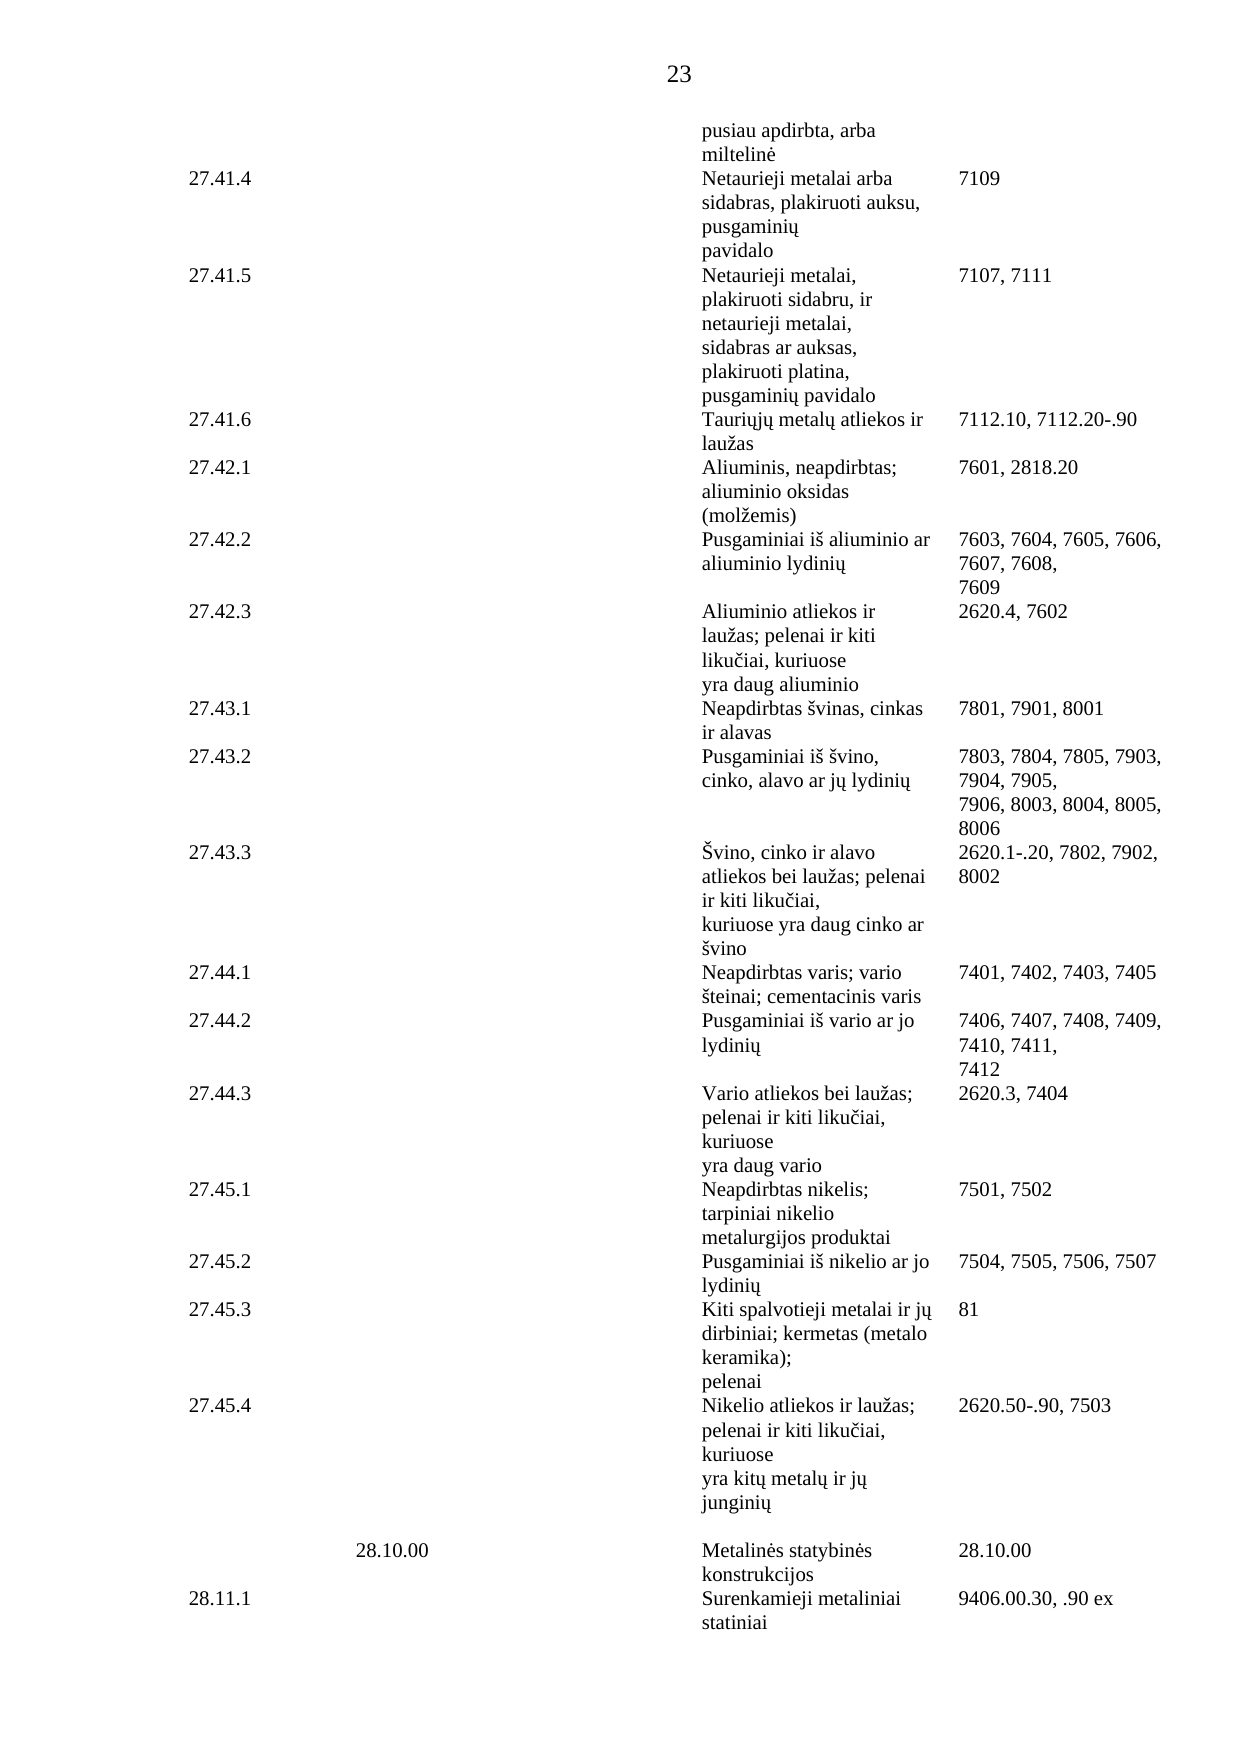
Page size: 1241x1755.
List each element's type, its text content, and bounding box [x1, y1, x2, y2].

table_cell [177, 672, 344, 696]
table_cell [344, 1514, 690, 1538]
table_cell 2620.3, 7404 [947, 1081, 1204, 1153]
table_cell Vario atliekos bei laužas; pelenai ir kiti likučiai, kuriuose [690, 1081, 947, 1153]
table_cell [177, 335, 344, 407]
table_cell [177, 1514, 344, 1538]
table_cell 2620.50-.90, 7503 [947, 1394, 1204, 1466]
table_cell [344, 166, 690, 238]
table_cell [344, 1369, 690, 1393]
table_cell [690, 1514, 947, 1538]
table_cell yra kitų metalų ir jų junginių [690, 1466, 947, 1514]
table_cell [177, 239, 344, 262]
table_cell [947, 672, 1204, 696]
table_cell 7401, 7402, 7403, 7405 [947, 960, 1204, 1008]
table_cell 27.42.1 [177, 455, 344, 527]
table_cell [947, 912, 1204, 960]
table_cell [344, 527, 690, 575]
table_cell Netaurieji metalai, plakiruoti sidabru, ir netaurieji metalai, [690, 263, 947, 335]
table_cell [344, 575, 690, 599]
table_cell 27.42.2 [177, 527, 344, 575]
table_cell 27.45.4 [177, 1394, 344, 1466]
table_cell 28.10.00 [947, 1538, 1204, 1586]
table_cell pelenai [690, 1369, 947, 1393]
table_cell [344, 239, 690, 262]
table_cell [344, 1394, 690, 1466]
table_cell Netaurieji metalai arba sidabras, plakiruoti auksu, pusgaminių [690, 166, 947, 238]
table_cell Neapdirbtas varis; vario šteinai; cementacinis varis [690, 960, 947, 1008]
table_cell [344, 1466, 690, 1514]
table_cell [177, 792, 344, 840]
table_cell Pusgaminiai iš švino, cinko, alavo ar jų lydinių [690, 744, 947, 792]
table_cell 7109 [947, 166, 1204, 238]
table_cell 27.44.2 [177, 1009, 344, 1057]
table_cell [690, 792, 947, 840]
table_cell [344, 1177, 690, 1249]
table_cell 27.45.2 [177, 1249, 344, 1297]
table_cell kuriuose yra daug cinko ar švino [690, 912, 947, 960]
table_cell 27.42.3 [177, 599, 344, 672]
table_cell sidabras ar auksas, plakiruoti platina, pusgaminių pavidalo [690, 335, 947, 407]
table_cell 27.41.6 [177, 407, 344, 455]
table_cell 28.10.00 [344, 1538, 690, 1586]
table_cell [344, 335, 690, 407]
table_cell pavidalo [690, 239, 947, 262]
table_cell 2620.1-.20, 7802, 7902, 8002 [947, 840, 1204, 912]
table_cell [177, 1369, 344, 1393]
table_cell [344, 1081, 690, 1153]
table_cell [344, 1249, 690, 1297]
table_cell 7107, 7111 [947, 263, 1204, 335]
table_cell [344, 696, 690, 744]
table_cell yra daug vario [690, 1153, 947, 1177]
table_cell [947, 1514, 1204, 1538]
table_cell Surenkamieji metaliniai statiniai [690, 1586, 947, 1634]
table_cell [947, 1153, 1204, 1177]
table_cell [177, 912, 344, 960]
table_cell [947, 118, 1204, 166]
table_cell 7406, 7407, 7408, 7409, 7410, 7411, [947, 1009, 1204, 1057]
table_cell 27.45.1 [177, 1177, 344, 1249]
table_cell [177, 1538, 344, 1586]
table_cell pusiau apdirbta, arba miltelinė [690, 118, 947, 166]
table_cell [690, 575, 947, 599]
table_cell 27.45.3 [177, 1297, 344, 1369]
table_cell [344, 118, 690, 166]
table_cell 2620.4, 7602 [947, 599, 1204, 672]
table_cell 28.11.1 [177, 1586, 344, 1634]
table_cell Aliuminis, neapdirbtas; aliuminio oksidas (molžemis) [690, 455, 947, 527]
table_cell [947, 1369, 1204, 1393]
table_cell [344, 960, 690, 1008]
table_cell Pusgaminiai iš vario ar jo lydinių [690, 1009, 947, 1057]
table_cell Kiti spalvotieji metalai ir jų dirbiniai; kermetas (metalo keramika); [690, 1297, 947, 1369]
table_cell 27.43.2 [177, 744, 344, 792]
table_cell [177, 1466, 344, 1514]
table_cell [690, 1057, 947, 1081]
table_cell [177, 118, 344, 166]
table_cell [344, 672, 690, 696]
table_cell [947, 239, 1204, 262]
table_cell 7504, 7505, 7506, 7507 [947, 1249, 1204, 1297]
table_cell 27.44.1 [177, 960, 344, 1008]
table_cell [344, 792, 690, 840]
table_cell Pusgaminiai iš aliuminio ar aliuminio lydinių [690, 527, 947, 575]
table_cell 27.41.4 [177, 166, 344, 238]
table_cell [947, 1466, 1204, 1514]
table_cell [344, 599, 690, 672]
table_cell [344, 1297, 690, 1369]
table_cell Tauriųjų metalų atliekos ir laužas [690, 407, 947, 455]
table_cell [344, 840, 690, 912]
table_cell Metalinės statybinės konstrukcijos [690, 1538, 947, 1586]
table_cell 27.43.1 [177, 696, 344, 744]
table_cell [344, 912, 690, 960]
table_cell 7906, 8003, 8004, 8005, 8006 [947, 792, 1204, 840]
table_cell 7803, 7804, 7805, 7903, 7904, 7905, [947, 744, 1204, 792]
table_cell 27.43.3 [177, 840, 344, 912]
table_cell 7501, 7502 [947, 1177, 1204, 1249]
table_cell 27.41.5 [177, 263, 344, 335]
table_cell [177, 1057, 344, 1081]
table_cell [344, 1586, 690, 1634]
table_cell 7601, 2818.20 [947, 455, 1204, 527]
table_cell [177, 1153, 344, 1177]
table_cell [344, 744, 690, 792]
table_cell [344, 263, 690, 335]
table_cell [344, 1057, 690, 1081]
table_cell 27.44.3 [177, 1081, 344, 1153]
table_cell Aliuminio atliekos ir laužas; pelenai ir kiti likučiai, kuriuose [690, 599, 947, 672]
table_cell Nikelio atliekos ir laužas; pelenai ir kiti likučiai, kuriuose [690, 1394, 947, 1466]
table_cell 81 [947, 1297, 1204, 1369]
table_cell [177, 575, 344, 599]
table_cell 7603, 7604, 7605, 7606, 7607, 7608, [947, 527, 1204, 575]
table_cell 7609 [947, 575, 1204, 599]
table_cell 7112.10, 7112.20-.90 [947, 407, 1204, 455]
table_cell Neapdirbtas švinas, cinkas ir alavas [690, 696, 947, 744]
table_cell Neapdirbtas nikelis; tarpiniai nikelio metalurgijos produktai [690, 1177, 947, 1249]
table_cell [947, 335, 1204, 407]
table_cell 9406.00.30, .90 ex [947, 1586, 1204, 1634]
table_cell [344, 1153, 690, 1177]
table_cell Švino, cinko ir alavo atliekos bei laužas; pelenai ir kiti likučiai, [690, 840, 947, 912]
table_cell [344, 407, 690, 455]
table_cell yra daug aliuminio [690, 672, 947, 696]
table_cell 7412 [947, 1057, 1204, 1081]
table_cell [344, 455, 690, 527]
table_cell 7801, 7901, 8001 [947, 696, 1204, 744]
table_cell Pusgaminiai iš nikelio ar jo lydinių [690, 1249, 947, 1297]
table_cell [344, 1009, 690, 1057]
